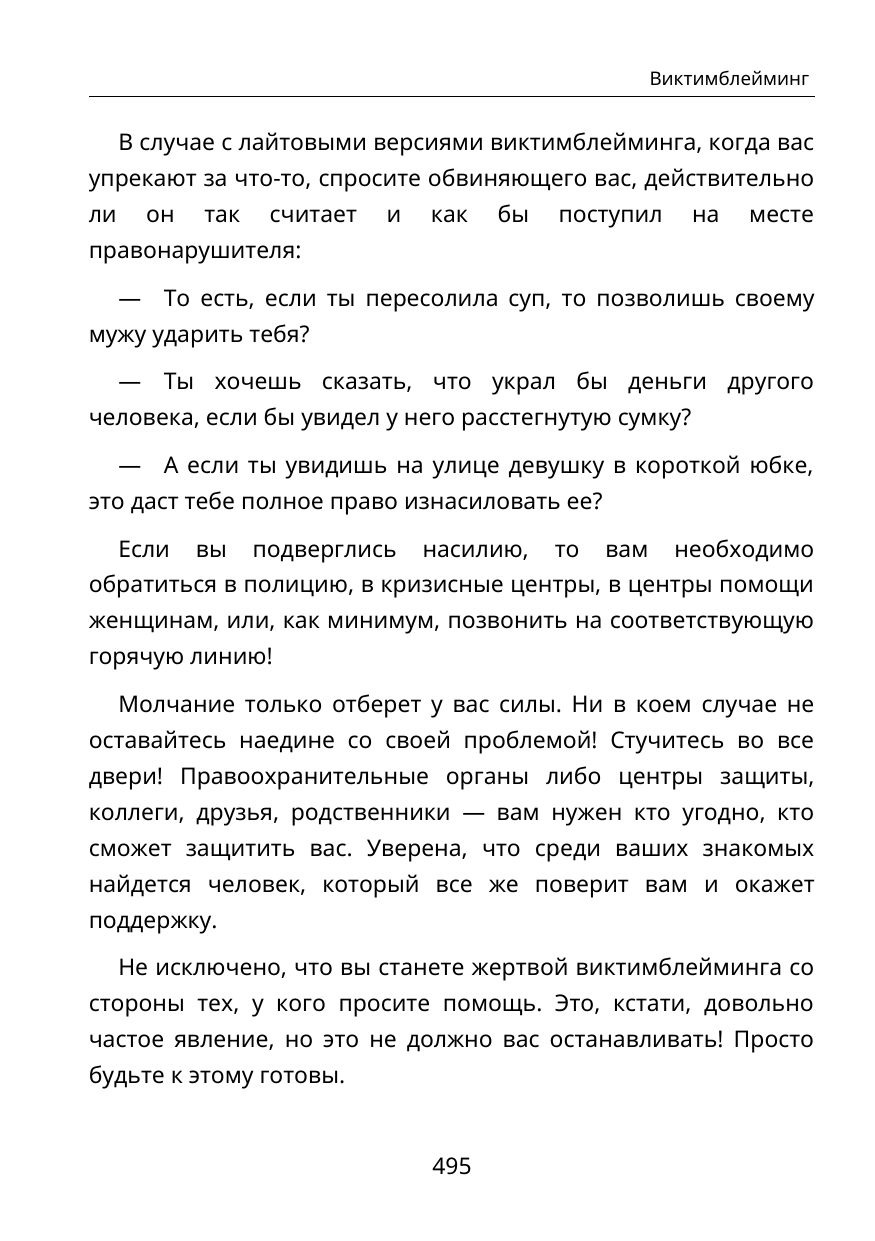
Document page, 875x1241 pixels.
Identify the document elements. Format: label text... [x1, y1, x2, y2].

text Молчание только отберет у вас силы. Ни в коем случае не оставайтесь наедине со своей проблемой! Стучитесь во все двери! Правоохранительные органы либо центры защиты, коллеги, друзья, родственники — вам нужен кто угодно, кто сможет защитить вас. Уверена, что среди ваших знакомых найдется человек, который все же поверит вам и окажет поддержку. [88, 688, 815, 935]
text Не исключено, что вы станете жертвой виктимблейминга со стороны тех, у кого просите помощь. Это, кстати, довольно частое явление, но это не должно вас останавливать! Просто будьте к этому готовы. [88, 951, 815, 1090]
text В случае с лайтовыми версиями виктимблейминга, когда вас упрекают за что-то, спросите обвиняющего вас, действительно ли он так считает и как бы поступил на месте правонарушителя: [88, 126, 815, 265]
list Ты хочешь сказать, что украл бы деньги другого человека, если бы увидел у него расстегнутую сумку? [88, 365, 815, 432]
list То есть, если ты пересолила суп, то позволишь своему мужу ударить тебя? [88, 282, 815, 349]
list А если ты увидишь на улице девушку в короткой юбке, это даст тебе полное право изнасиловать ее? [88, 449, 815, 516]
text Если вы подверглись насилию, то вам необходимо обратиться в полицию, в кризисные центры, в центры помощи женщинам, или, как минимум, позвонить на соответствующую горячую линию! [88, 532, 815, 672]
